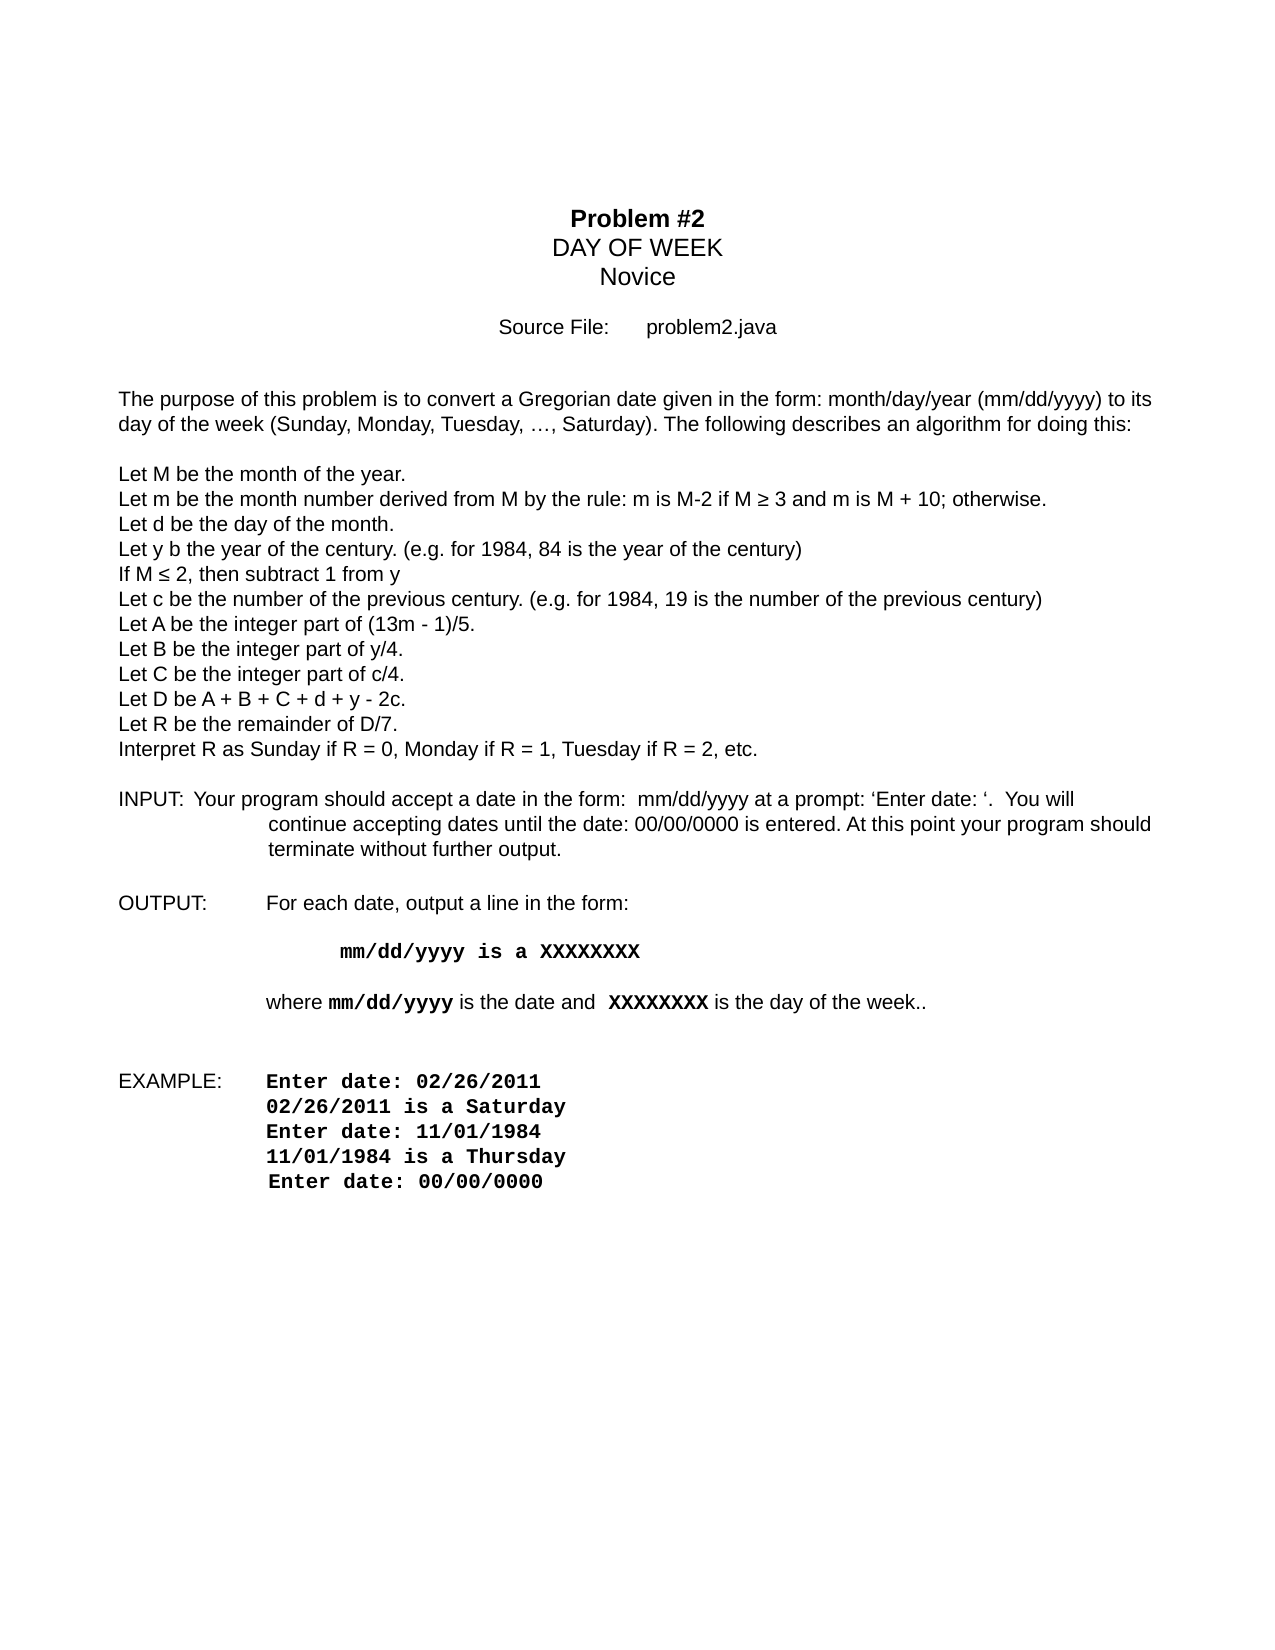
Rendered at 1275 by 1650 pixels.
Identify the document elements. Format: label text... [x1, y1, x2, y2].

text OUTPUT: For each date, output a line in the form: [118, 889, 1157, 914]
text Novice [118, 262, 1157, 291]
text Let M be the month of the year. [118, 461, 1157, 486]
text 02/26/2011 is a Saturday [118, 1094, 1157, 1119]
text Let D be A + B + C + d + y - 2c. [118, 686, 1157, 711]
text DAY OF WEEK [118, 233, 1157, 262]
text mm/dd/yyyy is a XXXXXXXX [118, 939, 1157, 964]
text 11/01/1984 is a Thursday [118, 1144, 1157, 1169]
text EXAMPLE: Enter date: 02/26/2011 [118, 1069, 1157, 1094]
text INPUT: Your program should accept a date in the form: mm/dd/yyyy at a prompt: ‘Enter date: ‘. You will continue accepting dates until the date: 00/00/0000 is entered. At this point your program should terminate without further output. [118, 786, 1157, 861]
text Problem #2 [118, 204, 1157, 233]
text If M ≤ 2, then subtract 1 from y [118, 561, 1157, 586]
text Enter date: 11/01/1984 [118, 1119, 1157, 1144]
text Enter date: 00/00/0000 [193, 1169, 1157, 1194]
text Let c be the number of the previous century. (e.g. for 1984, 19 is the number of the previous century) [118, 586, 1157, 611]
text Let R be the remainder of D/7. [118, 711, 1157, 736]
text Source File: problem2.java [118, 314, 1157, 338]
text Let B be the integer part of y/4. [118, 636, 1157, 661]
text Let C be the integer part of c/4. [118, 661, 1157, 686]
text Let m be the month number derived from M by the rule: m is M-2 if M ≥ 3 and m is M + 10; otherwise. [118, 486, 1157, 511]
text Let y b the year of the century. (e.g. for 1984, 84 is the year of the century) [118, 536, 1157, 561]
text Let A be the integer part of (13m - 1)/5. [118, 611, 1157, 636]
text Interpret R as Sunday if R = 0, Monday if R = 1, Tuesday if R = 2, etc. [118, 736, 1157, 761]
text where mm/dd/yyyy is the date and XXXXXXXX is the day of the week.. [118, 989, 1157, 1015]
text The purpose of this problem is to convert a Gregorian date given in the form: month/day/year (mm/dd/yyyy) to its day of the week (Sunday, Monday, Tuesday, …, Saturday). The following describes an algorithm for doing this: [118, 386, 1157, 436]
text Let d be the day of the month. [118, 511, 1157, 536]
